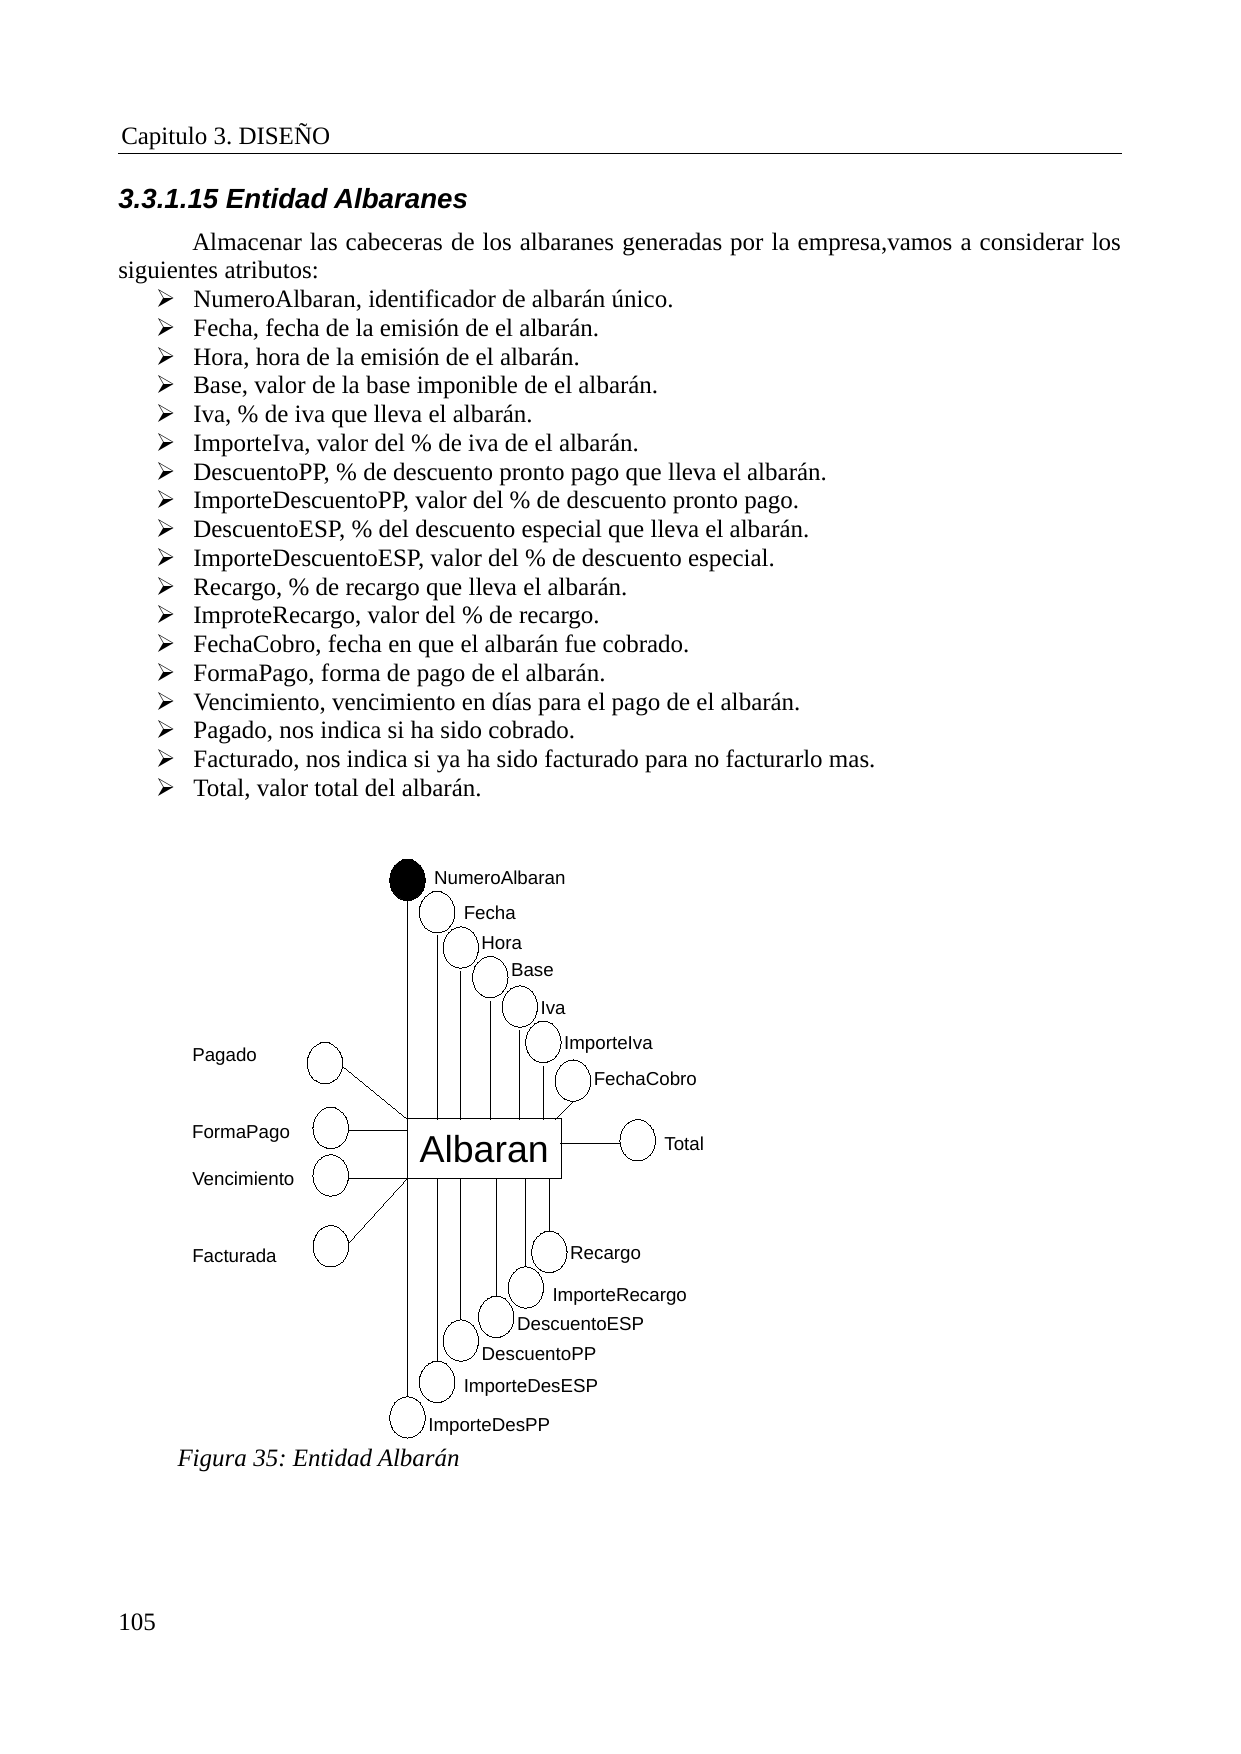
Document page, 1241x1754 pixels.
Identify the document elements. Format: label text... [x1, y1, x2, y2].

subtitle 3.3.1.15 Entidad Albaranes [118, 182, 1122, 214]
list ImporteDescuentoPP, valor del % de descuento pronto pago. [156, 485, 1122, 514]
list Base, valor de la base imponible de el albarán. [156, 370, 1122, 399]
list DescuentoESP, % del descuento especial que lleva el albarán. [156, 514, 1122, 543]
text Figura 35: Entidad Albarán [177, 872, 744, 1471]
text Almacenar las cabeceras de los albaranes generadas por la empresa,vamos a considerar los siguientes atributos: [118, 227, 1122, 284]
list ImporteDescuentoESP, valor del % de descuento especial. [156, 543, 1122, 572]
list Total, valor total del albarán. [156, 773, 1122, 802]
list Recargo, % de recargo que lleva el albarán. [156, 572, 1122, 600]
list Hora, hora de la emisión de el albarán. [156, 342, 1122, 370]
list ImproteRecargo, valor del % de recargo. [156, 600, 1122, 629]
list Pagado, nos indica si ha sido cobrado. [156, 715, 1122, 744]
list Fecha, fecha de la emisión de el albarán. [156, 313, 1122, 342]
list FormaPago, forma de pago de el albarán. [156, 658, 1122, 687]
list NumeroAlbaran, identificador de albarán único. [156, 284, 1122, 313]
list DescuentoPP, % de descuento pronto pago que lleva el albarán. [156, 457, 1122, 485]
list ImporteIva, valor del % de iva de el albarán. [156, 428, 1122, 457]
list Facturado, nos indica si ya ha sido facturado para no facturarlo mas. [156, 744, 1122, 773]
list Iva, % de iva que lleva el albarán. [156, 399, 1122, 428]
list Vencimiento, vencimiento en días para el pago de el albarán. [156, 687, 1122, 715]
list FechaCobro, fecha en que el albarán fue cobrado. [156, 629, 1122, 658]
